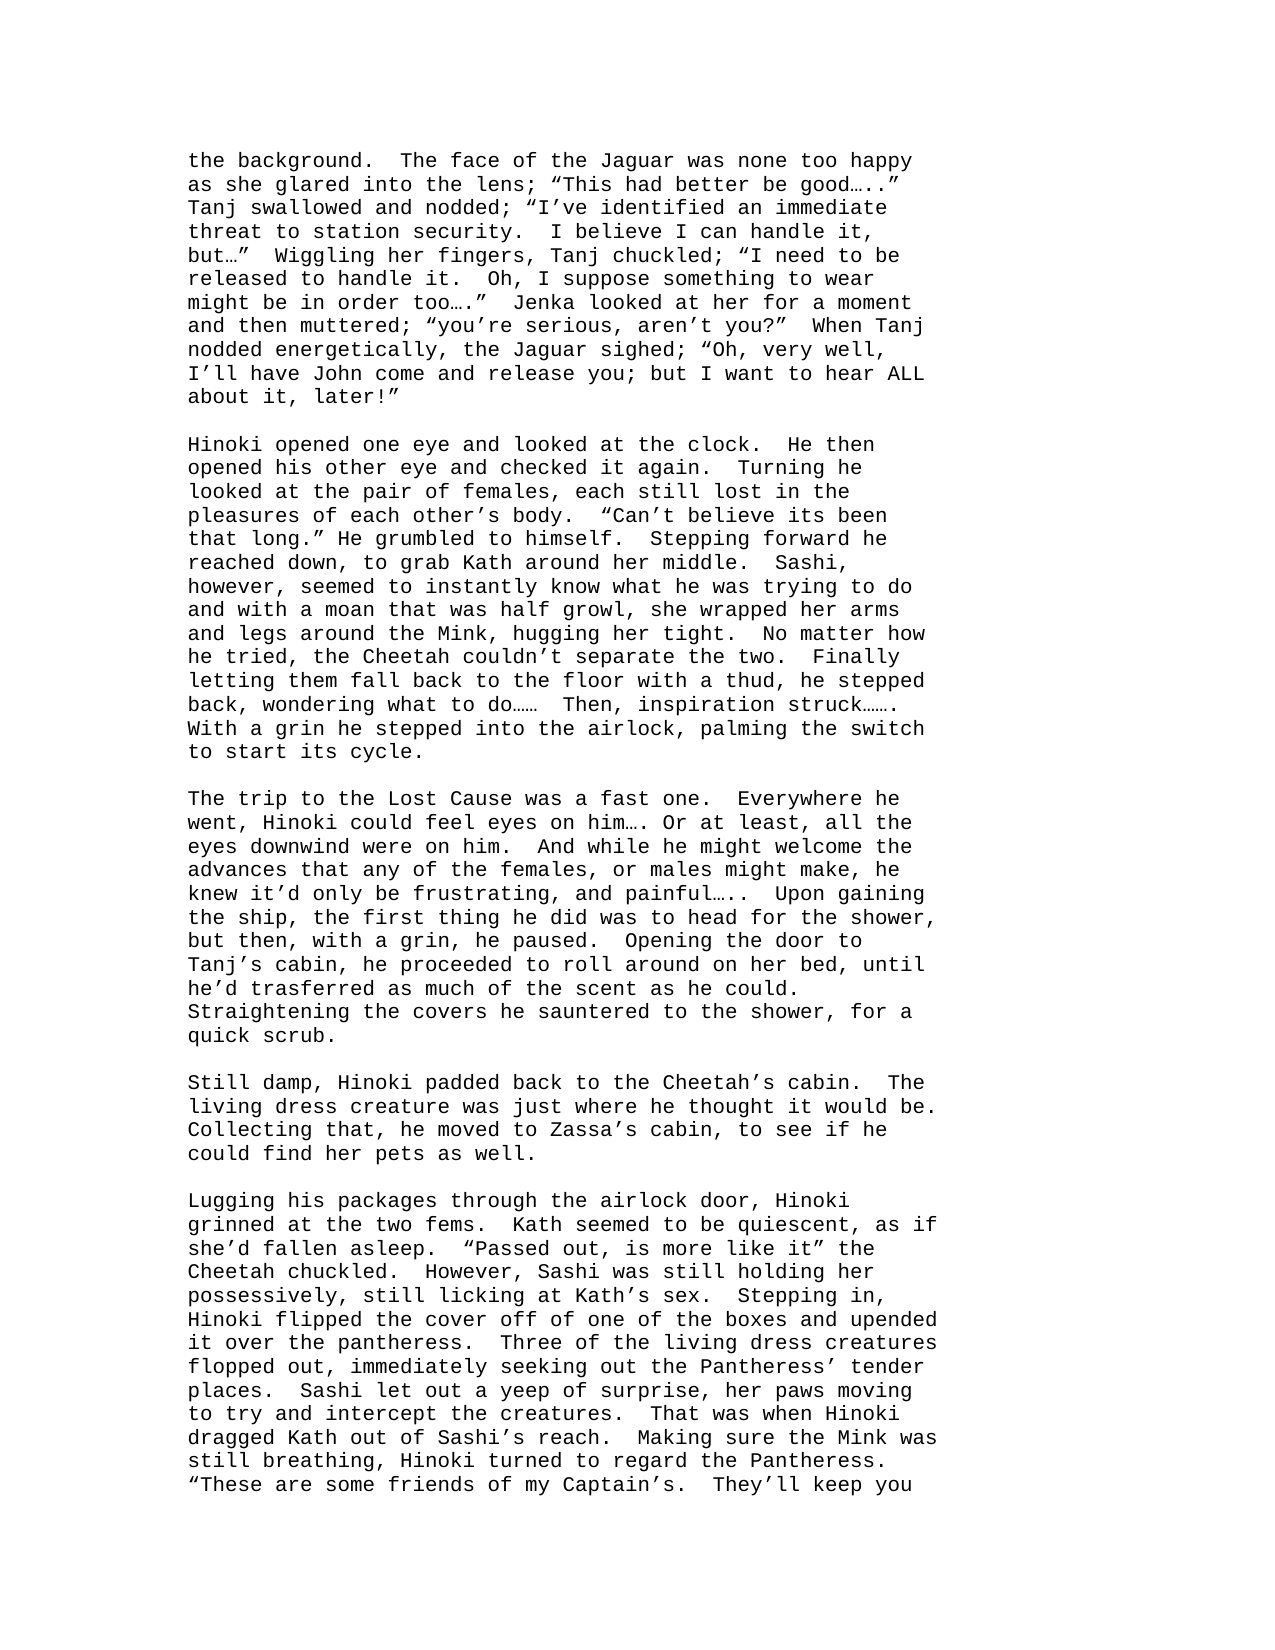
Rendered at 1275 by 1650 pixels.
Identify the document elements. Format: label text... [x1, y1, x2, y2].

text Still damp, Hinoki padded back to the Cheetah’s cabin. The living dress creature was just where he thought it would be. Collecting that, he moved to Zassa’s cabin, to see if he could find her pets as well. [187, 1072, 937, 1167]
text the background. The face of the Jaguar was none too happy as she glared into the lens; “This had better be good…..” Tanj swallowed and nodded; “I’ve identified an immediate threat to station security. I believe I can handle it, but…” Wiggling her fingers, Tanj chuckled; “I need to be released to handle it. Oh, I suppose something to wear might be in order too….” Jenka looked at her for a moment and then muttered; “you’re serious, aren’t you?” When Tanj nodded energetically, the Jaguar sighed; “Oh, very well, I’ll have John come and release you; but I want to hear ALL about it, later!” [187, 150, 937, 410]
text Lugging his packages through the airlock door, Hinoki grinned at the two fems. Kath seemed to be quiescent, as if she’d fallen asleep. “Passed out, is more like it” the Cheetah chuckled. However, Sashi was still holding her possessively, still licking at Kath’s sex. Stepping in, Hinoki flipped the cover off of one of the boxes and upended it over the pantheress. Three of the living dress creatures flopped out, immediately seeking out the Pantheress’ tender places. Sashi let out a yeep of surprise, her paws moving to try and intercept the creatures. That was when Hinoki dragged Kath out of Sashi’s reach. Making sure the Mink was still breathing, Hinoki turned to regard the Pantheress. “These are some friends of my Captain’s. They’ll keep you [187, 1190, 937, 1498]
text Hinoki opened one eye and looked at the clock. He then opened his other eye and checked it again. Turning he looked at the pair of females, each still lost in the pleasures of each other’s body. “Can’t believe its been that long.” He grumbled to himself. Stepping forward he reached down, to grab Kath around her middle. Sashi, however, seemed to instantly know what he was trying to do and with a moan that was half growl, she wrapped her arms and legs around the Mink, hugging her tight. No matter how he tried, the Cheetah couldn’t separate the two. Finally letting them fall back to the floor with a thud, he stepped back, wondering what to do…… Then, inspiration struck……. With a grin he stepped into the airlock, palming the switch to start its cycle. [187, 434, 937, 765]
text The trip to the Lost Cause was a fast one. Everywhere he went, Hinoki could feel eyes on him…. Or at least, all the eyes downwind were on him. And while he might welcome the advances that any of the females, or males might make, he knew it’d only be frustrating, and painful….. Upon gaining the ship, the first thing he did was to head for the shower, but then, with a grin, he paused. Opening the door to Tanj’s cabin, he proceeded to roll around on her bed, until he’d trasferred as much of the scent as he could. Straightening the covers he sauntered to the shower, for a quick scrub. [187, 788, 937, 1048]
